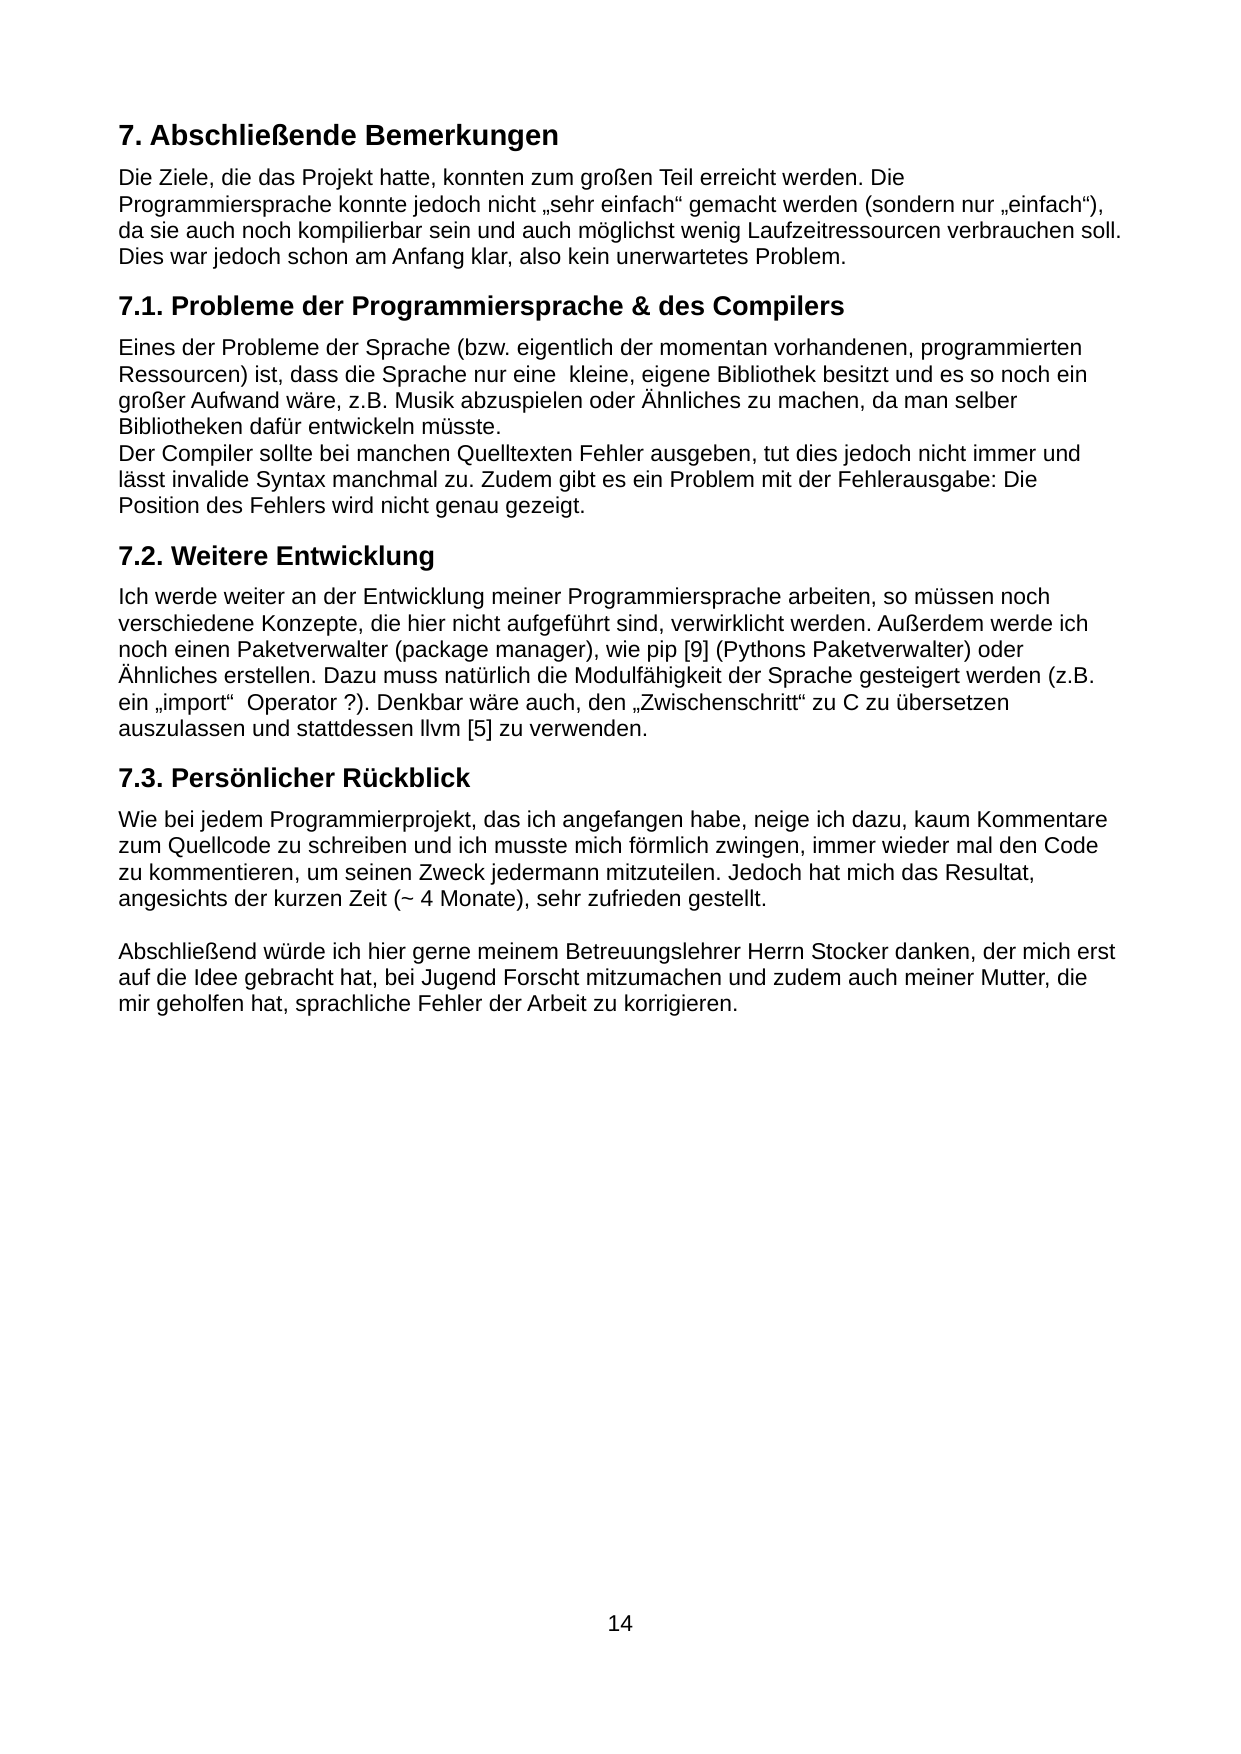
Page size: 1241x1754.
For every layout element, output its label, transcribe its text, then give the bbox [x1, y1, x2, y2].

text Ich werde weiter an der Entwicklung meiner Programmiersprache arbeiten, so müssen noch verschiedene Konzepte, die hier nicht aufgeführt sind, verwirklicht werden. Außerdem werde ich noch einen Paketverwalter (package manager), wie pip [9] (Pythons Paketverwalter) oder Ähnliches erstellen. Dazu muss natürlich die Modulfähigkeit der Sprache gesteigert werden (z.B. ein „import“ Operator ?). Denkbar wäre auch, den „Zwischenschritt“ zu C zu übersetzen auszulassen und stattdessen llvm [5] zu verwenden. [118, 583, 1122, 741]
text Wie bei jedem Programmierprojekt, das ich angefangen habe, neige ich dazu, kaum Kommentare zum Quellcode zu schreiben und ich musste mich förmlich zwingen, immer wieder mal den Code zu kommentieren, um seinen Zweck jedermann mitzuteilen. Jedoch hat mich das Resultat, angesichts der kurzen Zeit (~ 4 Monate), sehr zufrieden gestellt. [118, 806, 1122, 911]
text Eines der Probleme der Sprache (bzw. eigentlich der momentan vorhandenen, programmierten Ressourcen) ist, dass die Sprache nur eine kleine, eigene Bibliothek besitzt und es so noch ein großer Aufwand wäre, z.B. Musik abzuspielen oder Ähnliches zu machen, da man selber Bibliotheken dafür entwickeln müsste. [118, 334, 1122, 439]
subtitle 7. Abschließende Bemerkungen [118, 118, 1122, 152]
text Der Compiler sollte bei manchen Quelltexten Fehler ausgeben, tut dies jedoch nicht immer und lässt invalide Syntax manchmal zu. Zudem gibt es ein Problem mit der Fehlerausgabe: Die Position des Fehlers wird nicht genau gezeigt. [118, 439, 1122, 519]
subtitle 7.2. Weitere Entwicklung [118, 539, 1122, 571]
text Abschließend würde ich hier gerne meinem Betreuungslehrer Herrn Stocker danken, der mich erst auf die Idee gebracht hat, bei Jugend Forscht mitzumachen und zudem auch meiner Mutter, die mir geholfen hat, sprachliche Fehler der Arbeit zu korrigieren. [118, 938, 1122, 1017]
subtitle 7.3. Persönlicher Rückblick [118, 762, 1122, 793]
text Die Ziele, die das Projekt hatte, konnten zum großen Teil erreicht werden. Die Programmiersprache konnte jedoch nicht „sehr einfach“ gemacht werden (sondern nur „einfach“), da sie auch noch kompilierbar sein und auch möglichst wenig Laufzeitressourcen verbrauchen soll. Dies war jedoch schon am Anfang klar, also kein unerwartetes Problem. [118, 164, 1122, 269]
subtitle 7.1. Probleme der Programmiersprache & des Compilers [118, 290, 1122, 322]
